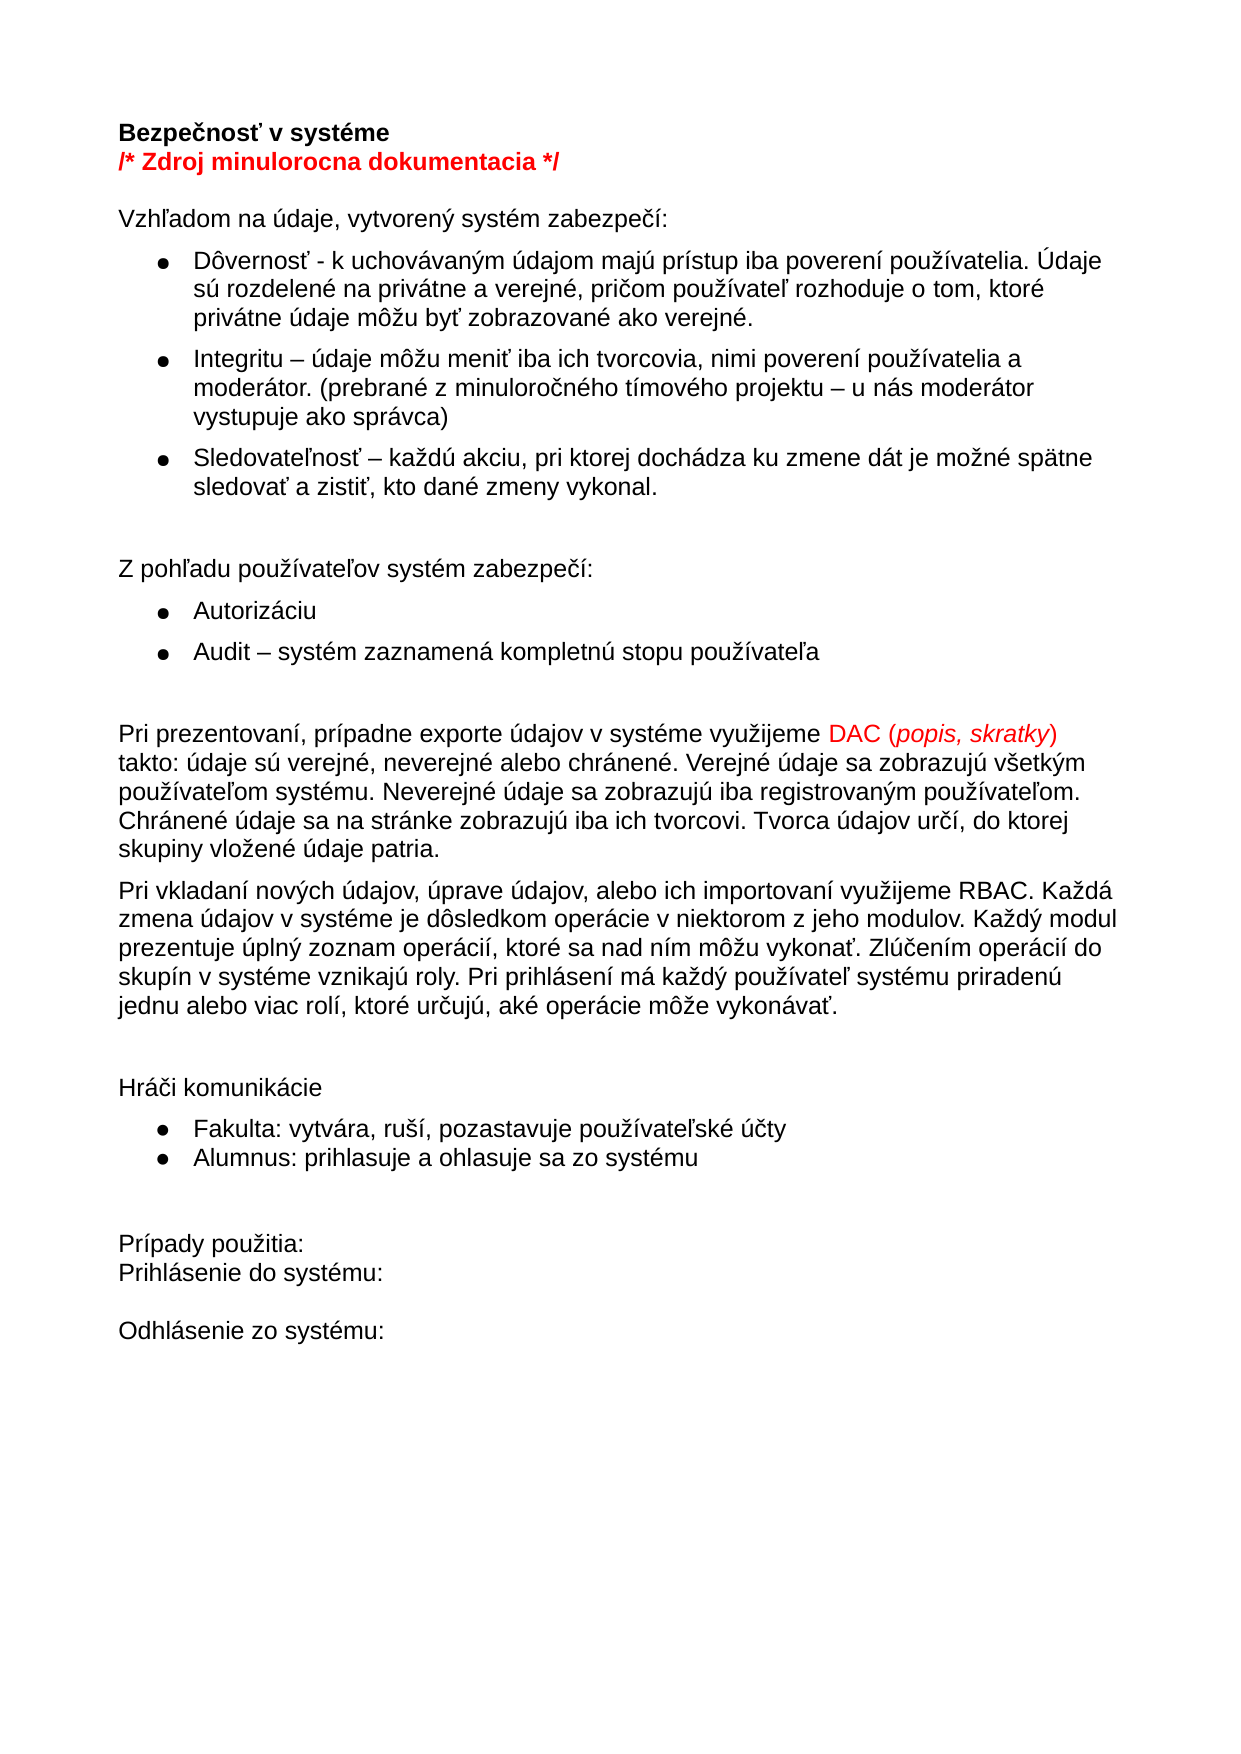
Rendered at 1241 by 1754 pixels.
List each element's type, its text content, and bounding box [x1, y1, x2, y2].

list Audit – systém zaznamená kompletnú stopu používateľa [156, 637, 1122, 666]
list Autorizáciu [156, 596, 1122, 624]
list Fakulta: vytvára, ruší, pozastavuje používateľské účty [156, 1114, 1122, 1143]
text Pri prezentovaní, prípadne exporte údajov v systéme využijeme DAC (popis, skratky) takto: údaje sú verejné, neverejné alebo chránené. Verejné údaje sa zobrazujú všetkým používateľom systému. Neverejné údaje sa zobrazujú iba registrovaným používateľom. Chránené údaje sa na stránke zobrazujú iba ich tvorcovi. Tvorca údajov určí, do ktorej skupiny vložené údaje patria. [118, 719, 1122, 863]
text Vzhľadom na údaje, vytvorený systém zabezpečí: [118, 204, 1122, 233]
text Z pohľadu používateľov systém zabezpečí: [118, 554, 1122, 583]
list Integritu – údaje môžu meniť iba ich tvorcovia, nimi poverení používatelia a moderátor. (prebrané z minuloročného tímového projektu – u nás moderátor vystupuje ako správca) [156, 344, 1122, 431]
list Alumnus: prihlasuje a ohlasuje sa zo systému [156, 1143, 1122, 1172]
list Sledovateľnosť – každú akciu, pri ktorej dochádza ku zmene dát je možné spätne sledovať a zistiť, kto dané zmeny vykonal. [156, 443, 1122, 501]
text Prípady použitia: [118, 1229, 1122, 1258]
text Pri vkladaní nových údajov, úprave údajov, alebo ich importovaní využijeme RBAC. Každá zmena údajov v systéme je dôsledkom operácie v niektorom z jeho modulov. Každý modul prezentuje úplný zoznam operácií, ktoré sa nad ním môžu vykonať. Zlúčením operácií do skupín v systéme vznikajú roly. Pri prihlásení má každý používateľ systému priradenú jednu alebo viac rolí, ktoré určujú, aké operácie môže vykonávať. [118, 876, 1122, 1019]
list Dôvernosť - k uchovávaným údajom majú prístup iba poverení používatelia. Údaje sú rozdelené na privátne a verejné, pričom používateľ rozhoduje o tom, ktoré privátne údaje môžu byť zobrazované ako verejné. [156, 246, 1122, 332]
text /* Zdroj minulorocna dokumentacia */ [118, 147, 1122, 176]
text Hráči komunikácie [118, 1073, 1122, 1102]
text Prihlásenie do systému: [118, 1258, 1122, 1287]
text Bezpečnosť v systéme [118, 118, 1122, 147]
text Odhlásenie zo systému: [118, 1316, 1122, 1344]
